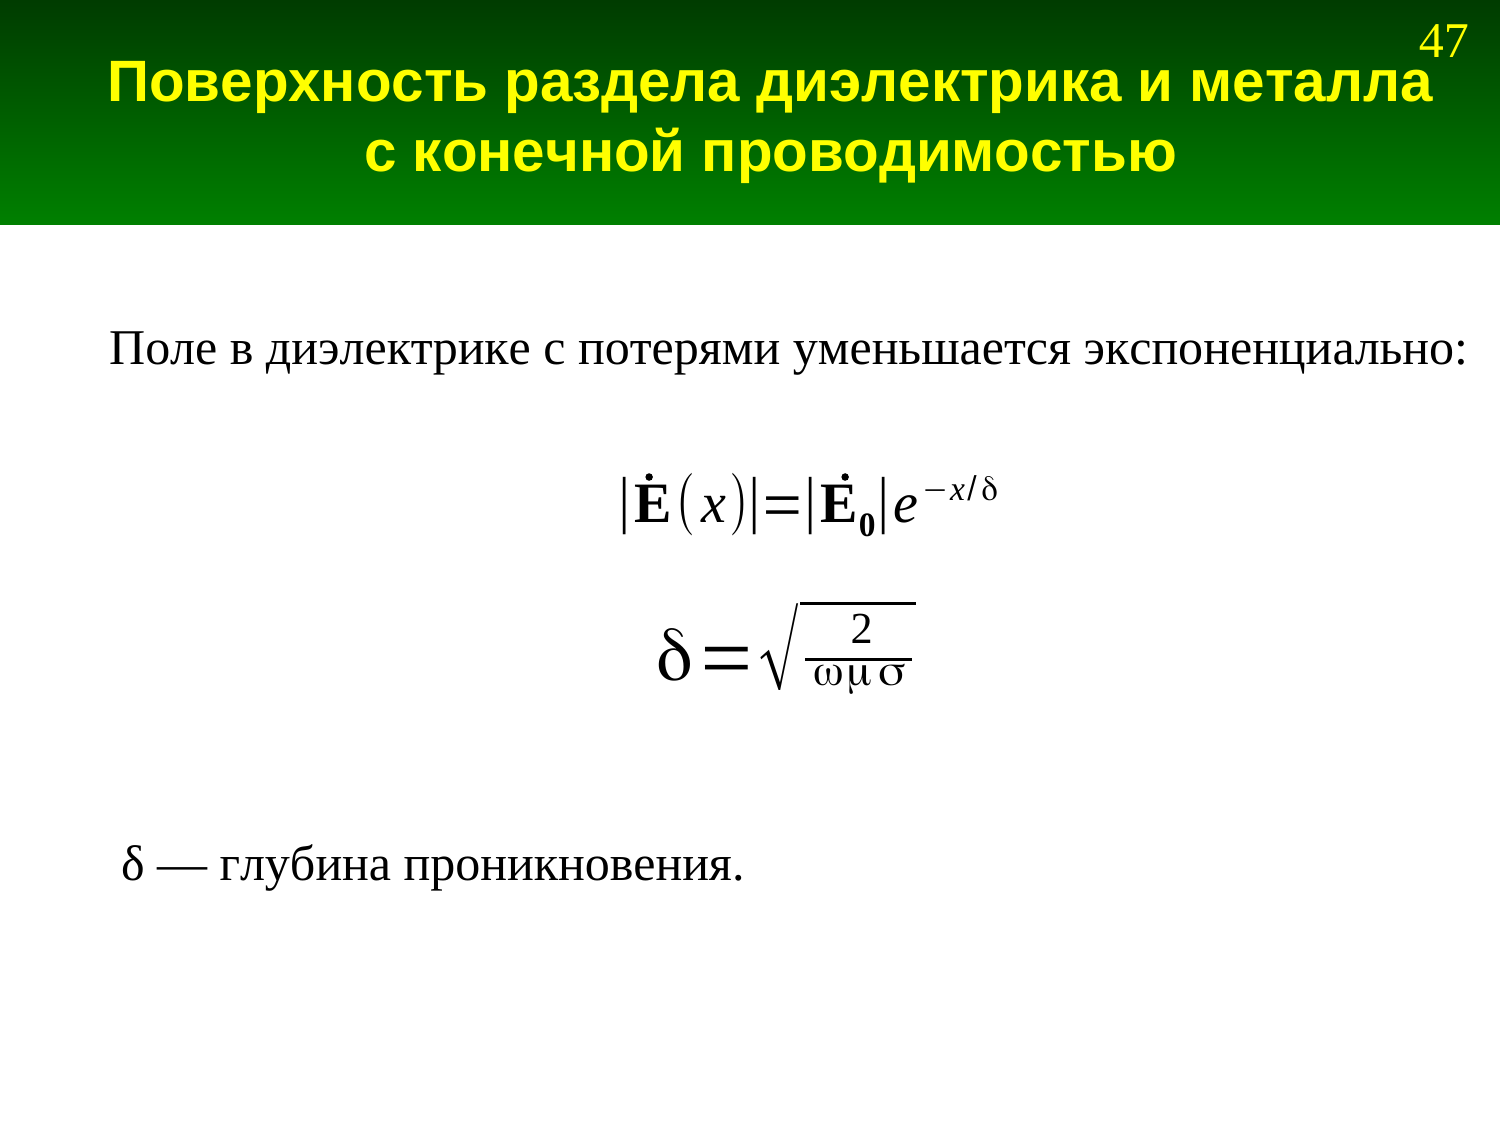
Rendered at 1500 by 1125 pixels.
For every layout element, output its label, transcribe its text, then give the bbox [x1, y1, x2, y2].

chart [599, 468, 1012, 544]
text_box δ — глубина проникновения. [106, 822, 760, 898]
chart [637, 597, 934, 697]
text_box Поле в диэлектрике с потерями уменьшается экспоненциально: [94, 307, 1484, 382]
title Поверхность раздела диэлектрика и металла с конечной проводимостью [88, 18, 1453, 207]
